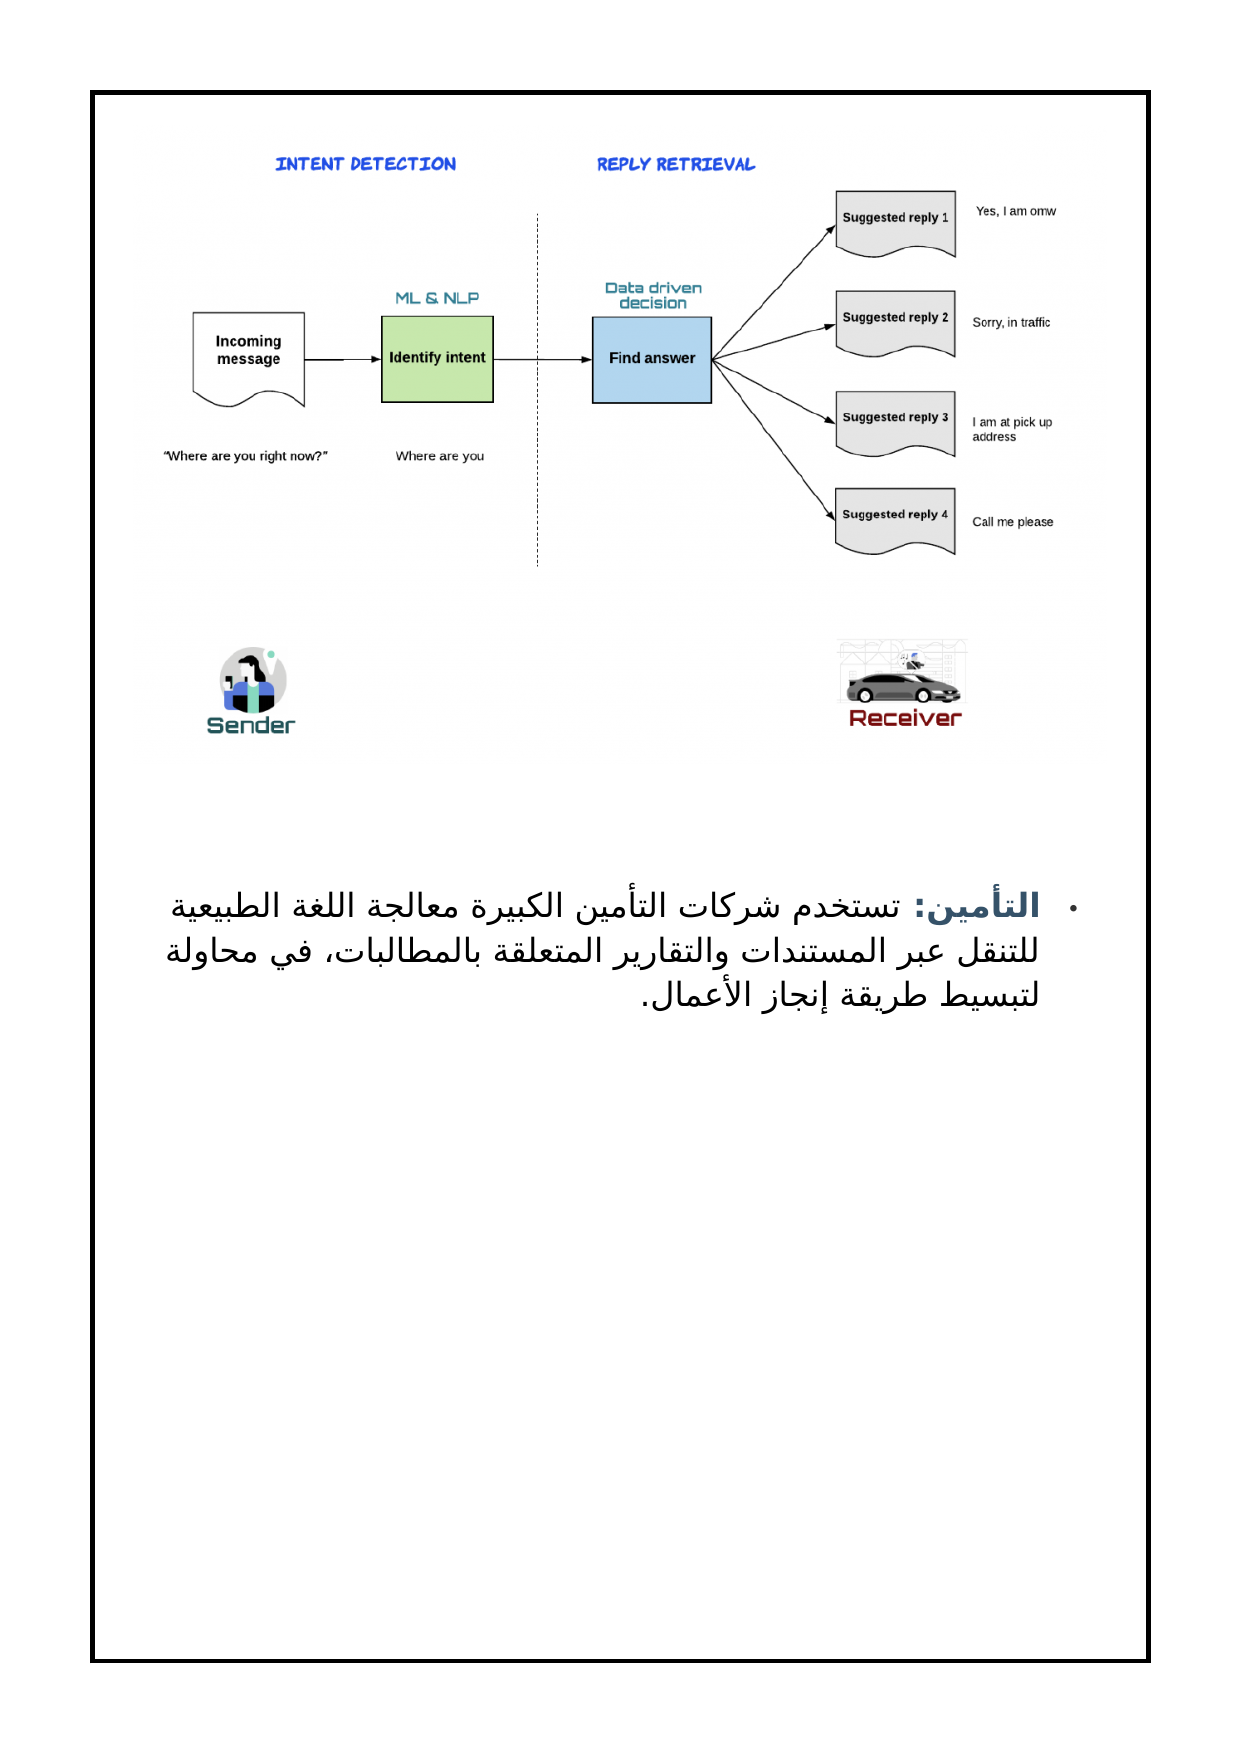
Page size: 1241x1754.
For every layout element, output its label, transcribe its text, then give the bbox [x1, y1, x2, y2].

list التأمين: تستخدم شركات التأمين الكبيرة معالجة اللغة الطبيعية للتنقل عبر المستندات والتقارير المتعلقة بالمطالبات، في محاولة لتبسيط طريقة إنجاز الأعمال. [125, 886, 1078, 1014]
picture [132, 125, 1108, 764]
